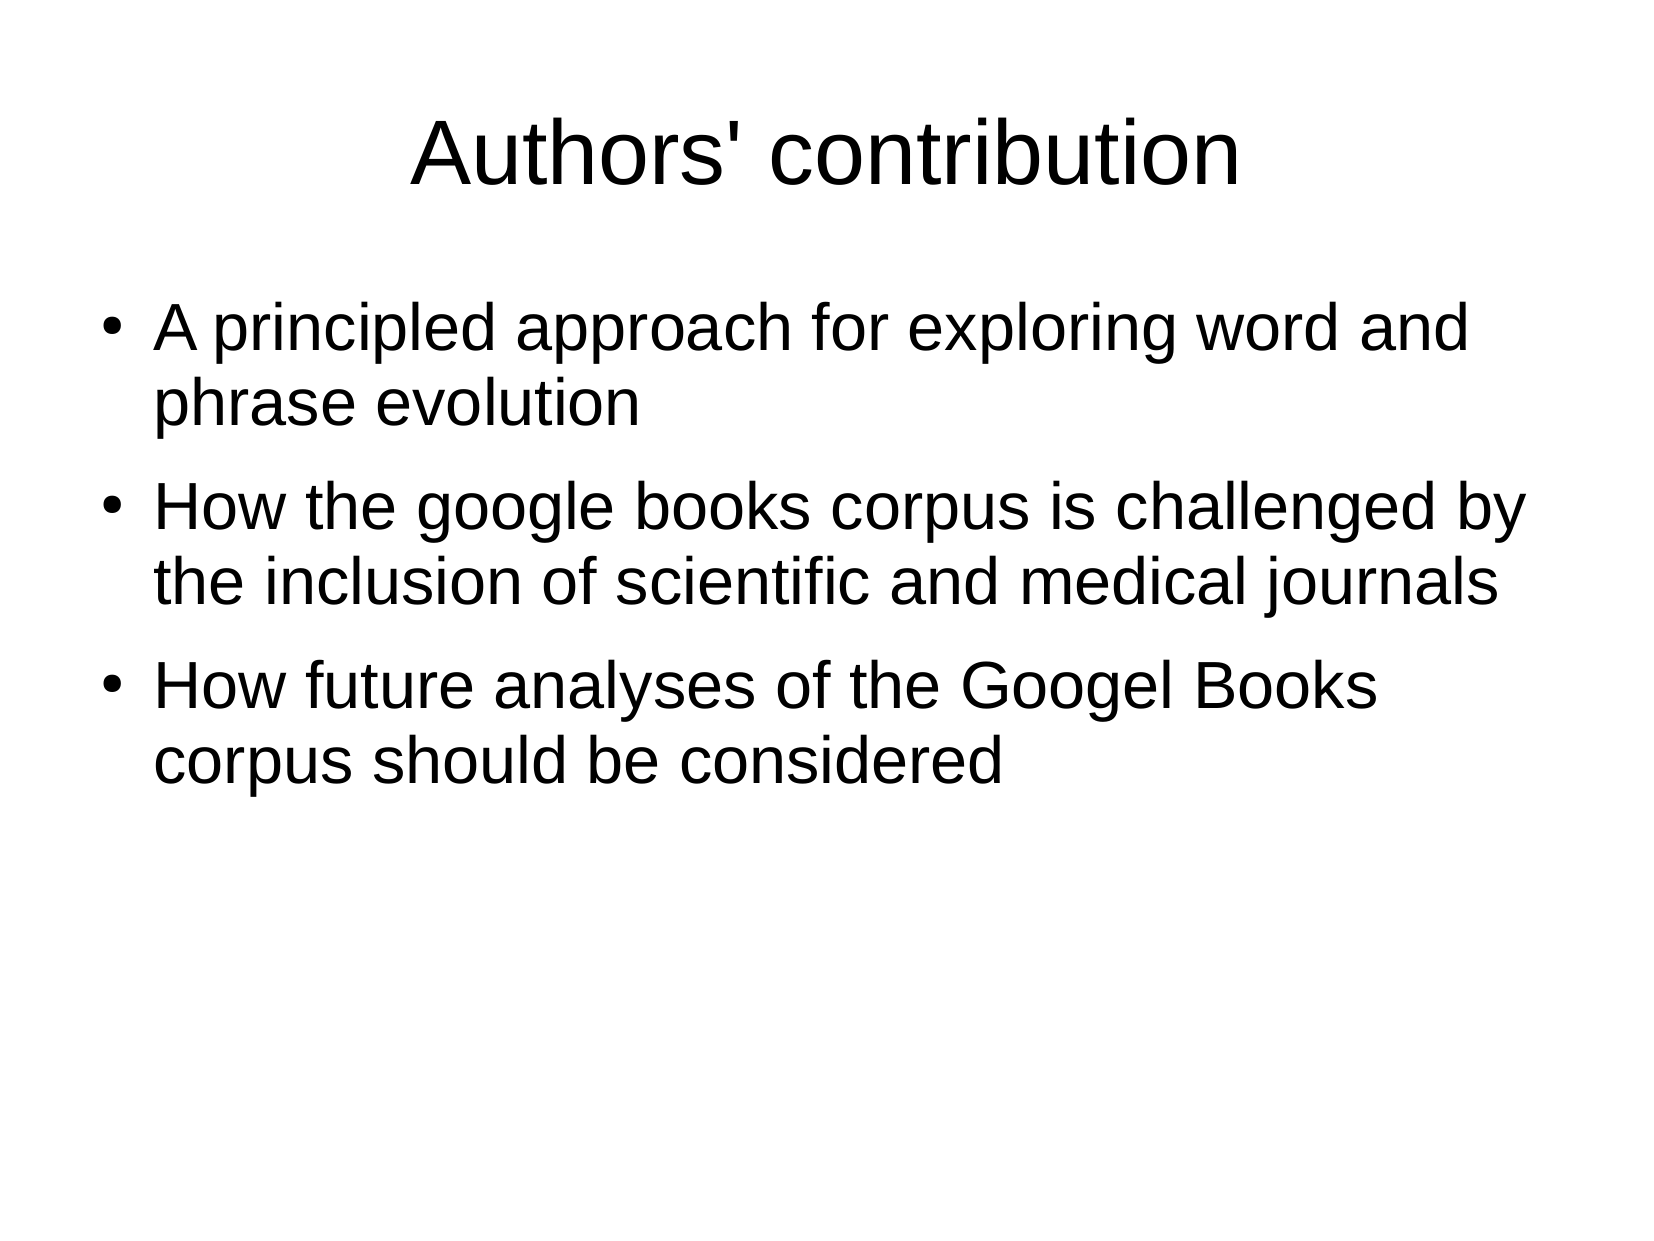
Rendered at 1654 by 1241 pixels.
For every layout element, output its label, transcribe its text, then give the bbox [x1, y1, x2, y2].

title Authors' contribution [82, 49, 1571, 257]
list A principled approach for exploring word and phrase evolution How the google books corpus is challenged by the inclusion of scientific and medical journals How future analyses of the Googel Books corpus should be considered [82, 290, 1571, 1010]
